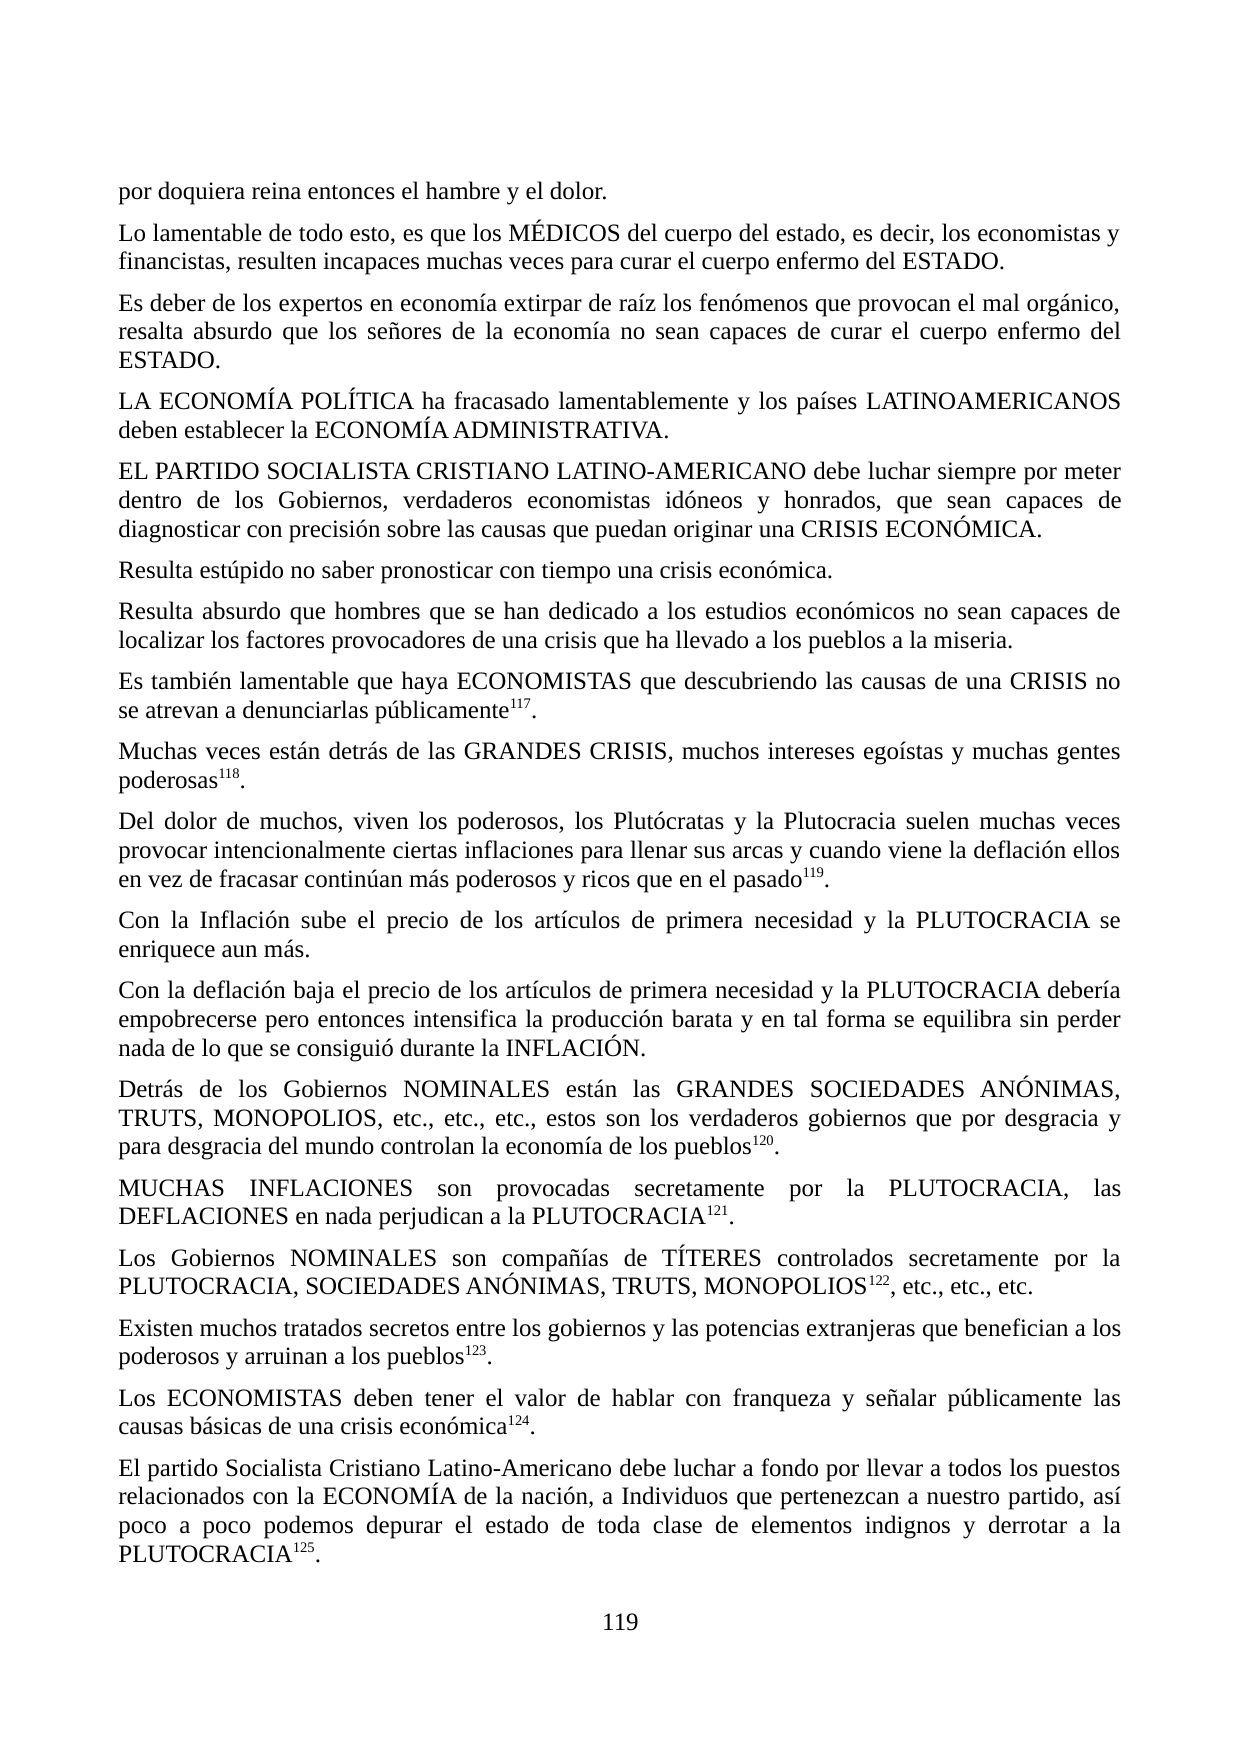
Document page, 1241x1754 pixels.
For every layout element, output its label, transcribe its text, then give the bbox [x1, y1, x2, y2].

text Con la deflación baja el precio de los artículos de primera necesidad y la PLUTOCRACIA debería empobrecerse pero entonces intensifica la producción barata y en tal forma se equilibra sin perder nada de lo que se consiguió durante la INFLACIÓN. [118, 975, 1122, 1061]
text Es también lamentable que haya ECONOMISTAS que descubriendo las causas de una CRISIS no se atrevan a denunciarlas públicamente. [118, 666, 1122, 724]
text Del dolor de muchos, viven los poderosos, los Plutócratas y la Plutocracia suelen muchas veces provocar intencionalmente ciertas inflaciones para llenar sus arcas y cuando viene la deflación ellos en vez de fracasar continúan más poderosos y ricos que en el pasado. [118, 806, 1122, 893]
text Existen muchos tratados secretos entre los gobiernos y las potencias extranjeras que benefician a los poderosos y arruinan a los pueblos. [118, 1313, 1122, 1370]
text por doquiera reina entonces el hambre y el dolor. [118, 176, 1122, 205]
text Resulta estúpido no saber pronosticar con tiempo una crisis económica. [118, 555, 1122, 584]
text EL PARTIDO SOCIALISTA CRISTIANO LATINO-AMERICANO debe luchar siempre por meter dentro de los Gobiernos, verdaderos economistas idóneos y honrados, que sean capaces de diagnosticar con precisión sobre las causas que puedan originar una CRISIS ECONÓMICA. [118, 456, 1122, 543]
text LA ECONOMÍA POLÍTICA ha fracasado lamentablemente y los países LATINOAMERICANOS deben establecer la ECONOMÍA ADMINISTRATIVA. [118, 386, 1122, 444]
text Muchas veces están detrás de las GRANDES CRISIS, muchos intereses egoístas y muchas gentes poderosas. [118, 736, 1122, 794]
text Detrás de los Gobiernos NOMINALES están las GRANDES SOCIEDADES ANÓNIMAS, TRUTS, MONOPOLIOS, etc., etc., etc., estos son los verdaderos gobiernos que por desgracia y para desgracia del mundo controlan la economía de los pueblos. [118, 1074, 1122, 1160]
text Lo lamentable de todo esto, es que los MÉDICOS del cuerpo del estado, es decir, los economistas y financistas, resulten incapaces muchas veces para curar el cuerpo enfermo del ESTADO. [118, 218, 1122, 275]
text Los Gobiernos NOMINALES son compañías de TÍTERES controlados secretamente por la PLUTOCRACIA, SOCIEDADES ANÓNIMAS, TRUTS, MONOPOLIOS, etc., etc., etc. [118, 1243, 1122, 1300]
text Con la Inflación sube el precio de los artículos de primera necesidad y la PLUTOCRACIA se enriquece aun más. [118, 905, 1122, 963]
text Resulta absurdo que hombres que se han dedicado a los estudios económicos no sean capaces de localizar los factores provocadores de una crisis que ha llevado a los pueblos a la miseria. [118, 596, 1122, 654]
text Los ECONOMISTAS deben tener el valor de hablar con franqueza y señalar públicamente las causas básicas de una crisis económica. [118, 1383, 1122, 1440]
text El partido Socialista Cristiano Latino-Americano debe luchar a fondo por llevar a todos los puestos relacionados con la ECONOMÍA de la nación, a Individuos que pertenezcan a nuestro partido, así poco a poco podemos depurar el estado de toda clase de elementos indignos y derrotar a la PLUTOCRACIA. [118, 1453, 1122, 1568]
text Es deber de los expertos en economía extirpar de raíz los fenómenos que provocan el mal orgánico, resalta absurdo que los señores de la economía no sean capaces de curar el cuerpo enfermo del ESTADO. [118, 288, 1122, 374]
text MUCHAS INFLACIONES son provocadas secretamente por la PLUTOCRACIA, las DEFLACIONES en nada perjudican a la PLUTOCRACIA. [118, 1173, 1122, 1230]
